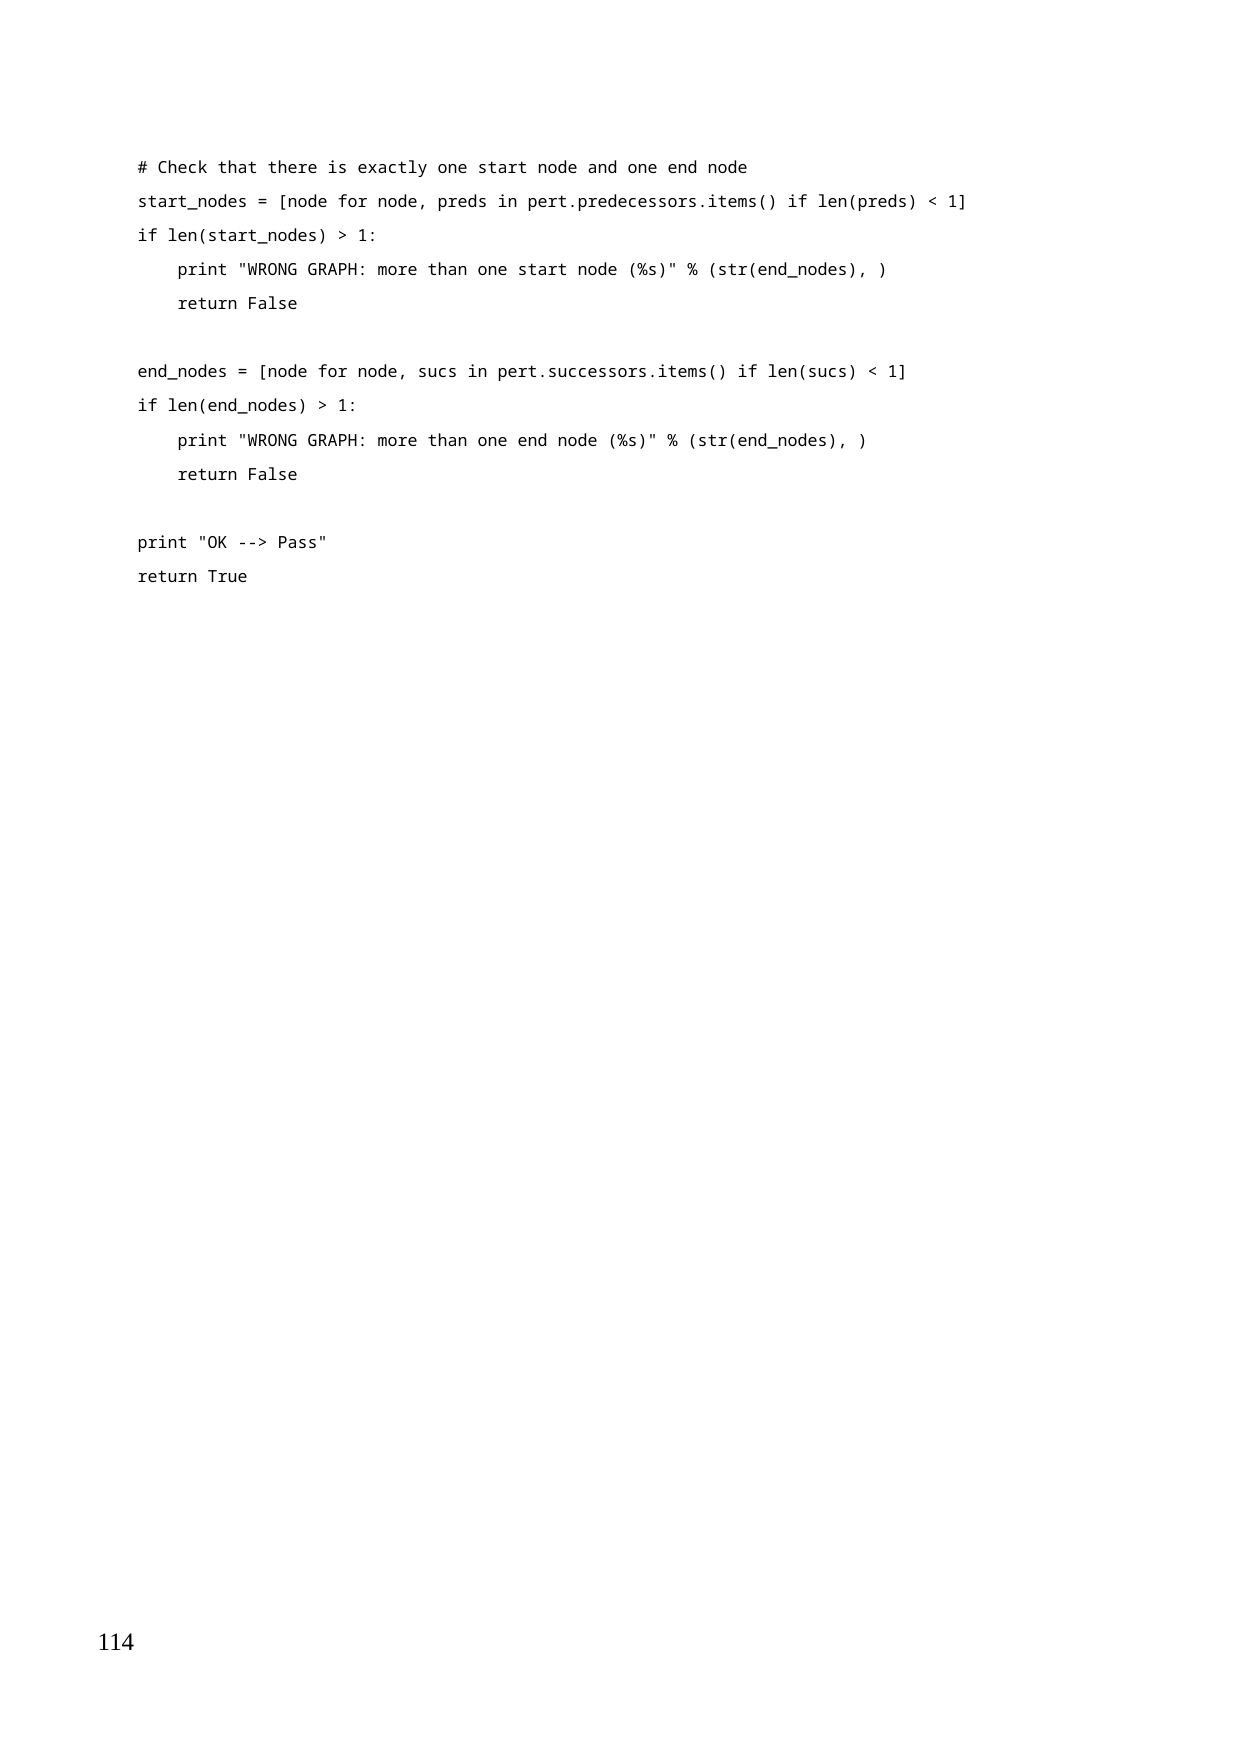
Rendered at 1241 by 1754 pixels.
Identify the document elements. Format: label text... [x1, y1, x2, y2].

text if len(start_nodes) > 1: [97, 224, 1113, 246]
text print "OK --> Pass" [97, 530, 1113, 553]
text return False [97, 292, 1113, 314]
text start_nodes = [node for node, preds in pert.predecessors.items() if len(preds) < 1] [97, 190, 1113, 212]
text print "WRONG GRAPH: more than one start node (%s)" % (str(end_nodes), ) [97, 258, 1113, 281]
text return False [97, 462, 1113, 485]
text end_nodes = [node for node, sucs in pert.successors.items() if len(sucs) < 1] [97, 360, 1113, 383]
text return True [97, 564, 1113, 587]
text if len(end_nodes) > 1: [97, 394, 1113, 417]
text # Check that there is exactly one start node and one end node [97, 156, 1113, 178]
text print "WRONG GRAPH: more than one end node (%s)" % (str(end_nodes), ) [97, 428, 1113, 451]
